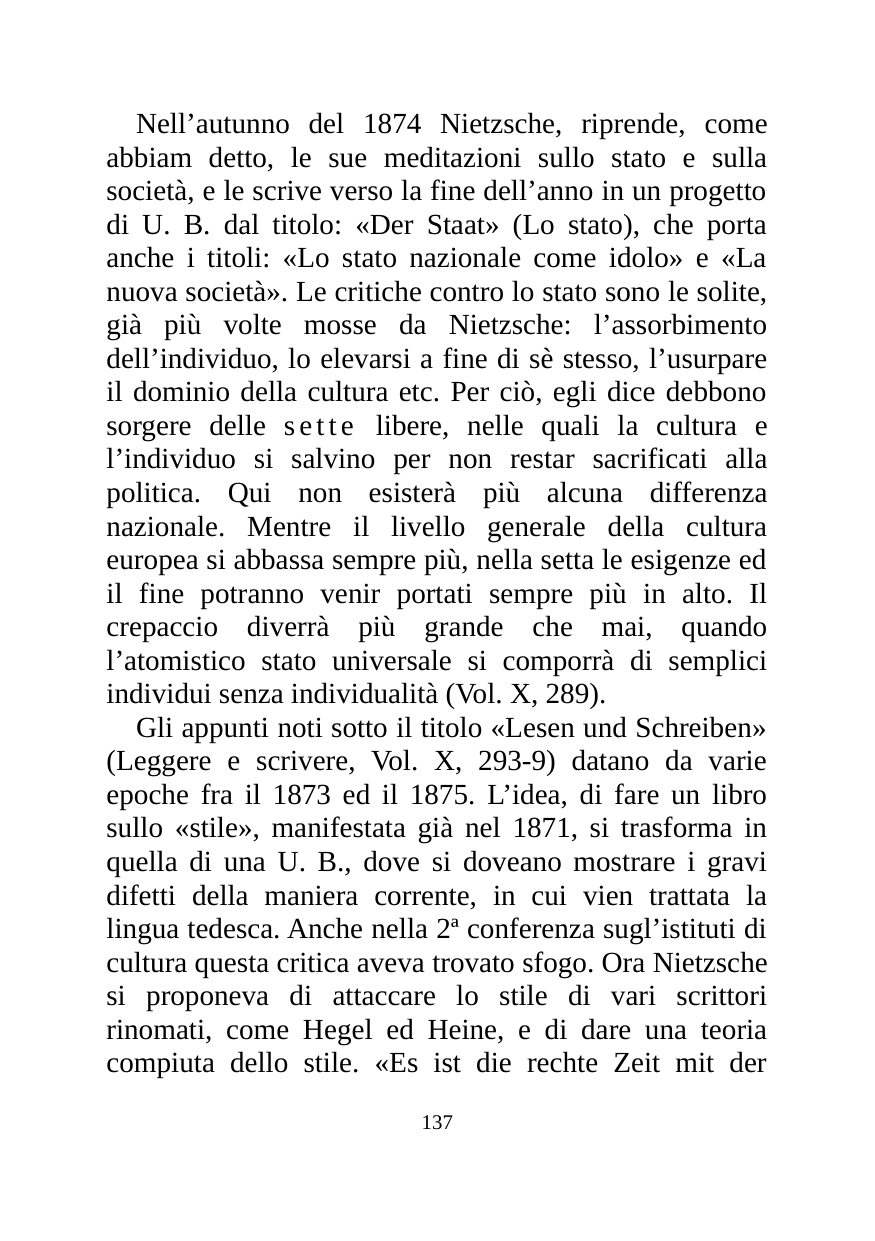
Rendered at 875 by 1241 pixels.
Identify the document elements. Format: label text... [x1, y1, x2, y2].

text Nell’autunno del 1874 Nietzsche, riprende, come abbiam detto, le sue meditazioni sullo stato e sulla società, e le scrive verso la fine dell’anno in un progetto di U. B. dal titolo: «Der Staat» (Lo stato), che porta anche i titoli: «Lo stato nazionale come idolo» e «La nuova società». Le critiche contro lo stato sono le solite, già più volte mosse da Nietzsche: l’assorbimento dell’individuo, lo elevarsi a fine di sè stesso, l’usurpare il dominio della cultura etc. Per ciò, egli dice debbono sorgere delle sette libere, nelle quali la cultura e l’individuo si salvino per non restar sacrificati alla politica. Qui non esisterà più alcuna differenza nazionale. Mentre il livello generale della cultura europea si abbassa sempre più, nella setta le esigenze ed il fine potranno venir portati sempre più in alto. Il crepaccio diverrà più grande che mai, quando l’atomistico stato universale si comporrà di semplici individui senza individualità (Vol. X, 289). [106, 106, 768, 710]
text Gli appunti noti sotto il titolo «Lesen und Schreiben» (Leggere e scrivere, Vol. X, 293-9) datano da varie epoche fra il 1873 ed il 1875. L’idea, di fare un libro sullo «stile», manifestata già nel 1871, si trasforma in quella di una U. B., dove si doveano mostrare i gravi difetti della maniera corrente, in cui vien trattata la lingua tedesca. Anche nella 2ª conferenza sugl’istituti di cultura questa critica aveva trovato sfogo. Ora Nietzsche si proponeva di attaccare lo stile di vari scrittori rinomati, come Hegel ed Heine, e di dare una teoria compiuta dello stile. «Es ist die rechte Zeit mit der [106, 710, 768, 1079]
